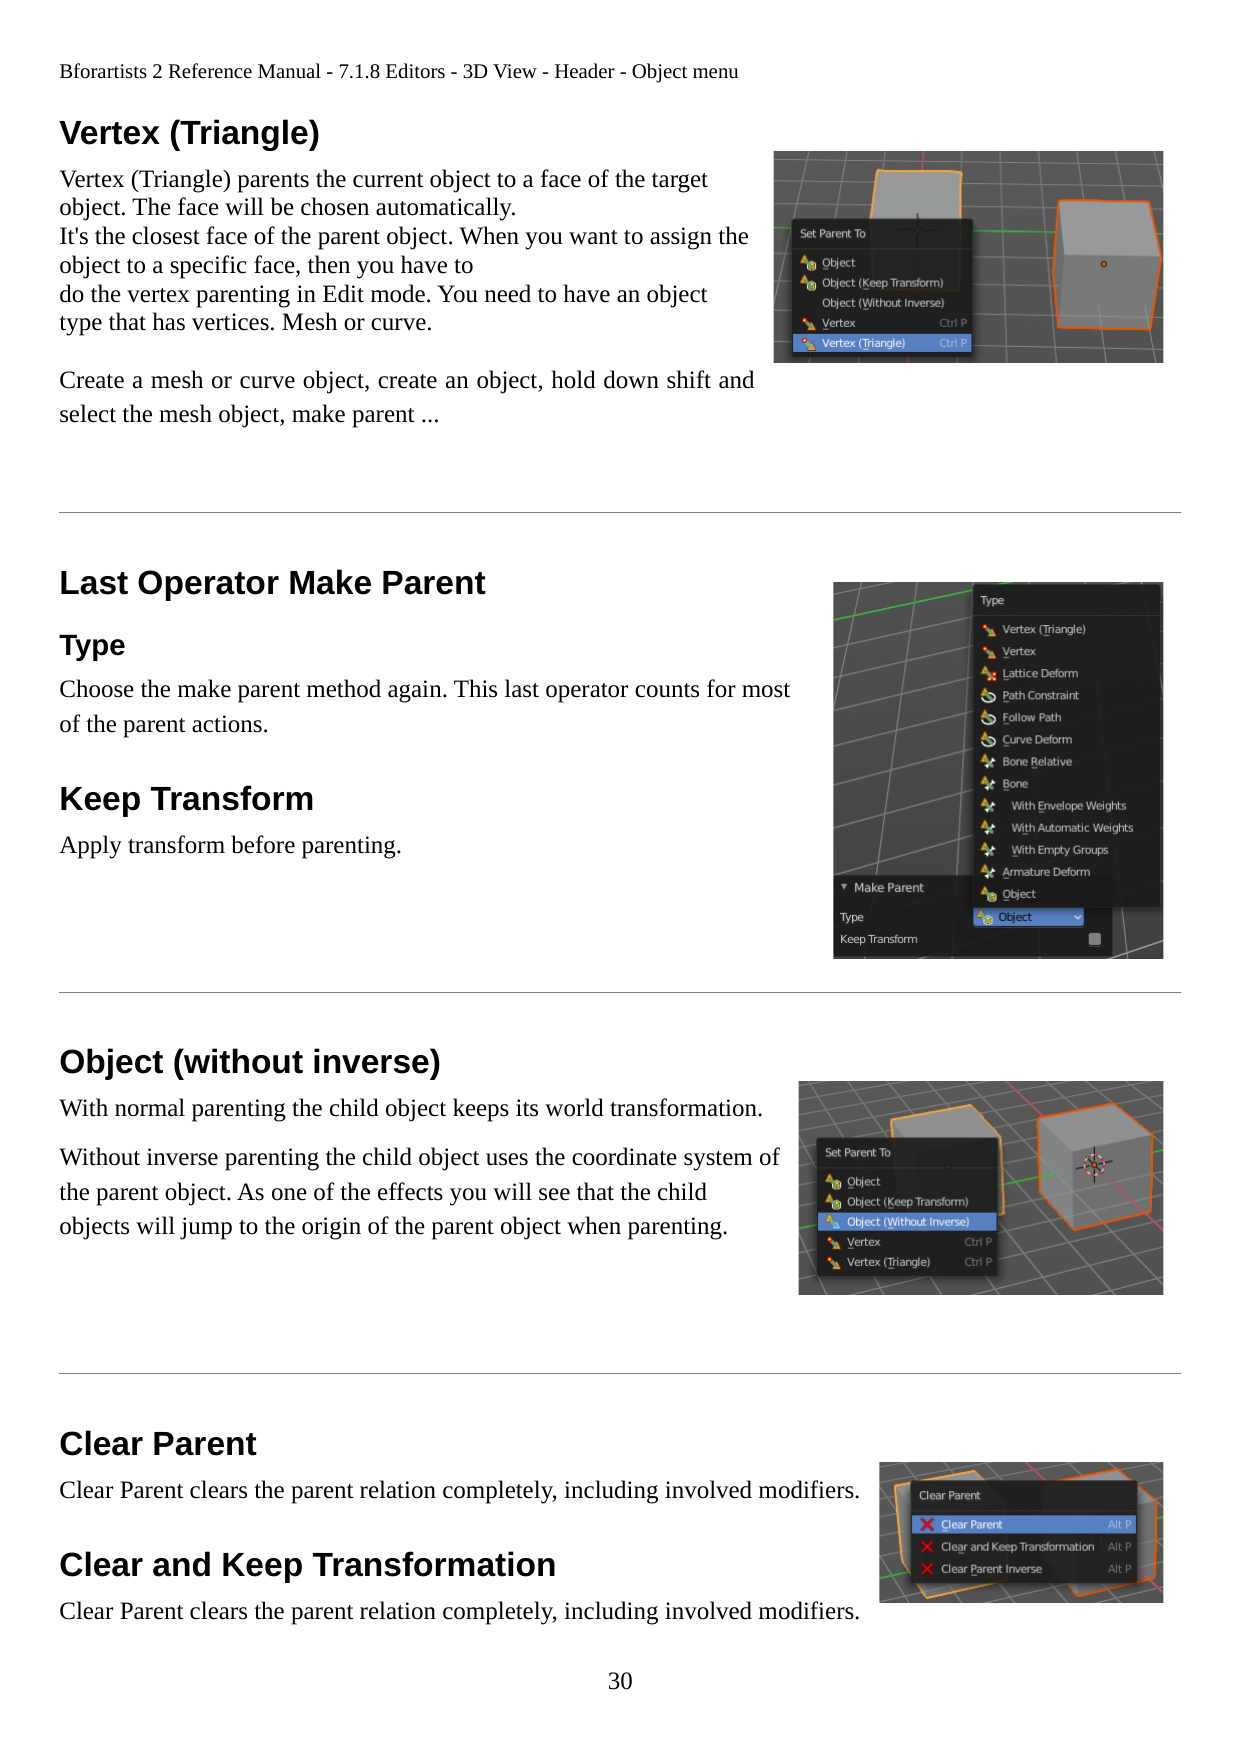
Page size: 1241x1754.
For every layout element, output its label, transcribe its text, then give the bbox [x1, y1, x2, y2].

subtitle [1164, 1545, 1181, 1583]
text Create a mesh or curve object, create an object, hold down shift and select the mesh object, make parent ... [59, 365, 1181, 428]
subtitle [1164, 779, 1181, 818]
text Choose the make parent method again. This last operator counts for most of the parent actions. [59, 674, 833, 738]
text Apply transform before parenting. [59, 830, 833, 859]
text Clear Parent clears the parent relation completely, including involved modifiers. [59, 1475, 879, 1503]
subtitle Vertex (Triangle) [59, 113, 1181, 151]
picture [773, 151, 1164, 363]
picture [798, 1081, 1164, 1295]
subtitle Object (without inverse) [59, 1042, 1181, 1081]
subtitle Type [59, 628, 833, 662]
subtitle Keep Transform [59, 779, 833, 818]
text do the vertex parenting in Edit mode. You need to have an object type that has vertices. Mesh or curve. [59, 279, 773, 336]
text Vertex (Triangle) parents the current object to a face of the target object. The face will be chosen automatically. [59, 164, 773, 221]
text Without inverse parenting the child object uses the coordinate system of the parent object. As one of the effects you will see that the child objects will jump to the origin of the parent object when parenting. [59, 1142, 798, 1240]
picture [879, 1462, 1164, 1603]
picture [833, 582, 1164, 959]
subtitle Clear Parent [59, 1424, 1181, 1462]
subtitle Last Operator Make Parent [59, 563, 1181, 601]
subtitle [1164, 628, 1181, 662]
text It's the closest face of the parent object. When you want to assign the object to a specific face, then you have to [59, 221, 773, 279]
subtitle Clear and Keep Transformation [59, 1545, 879, 1583]
text Clear Parent clears the parent relation completely, including involved modifiers. [59, 1596, 1181, 1624]
text With normal parenting the child object keeps its world transformation. [59, 1093, 798, 1122]
